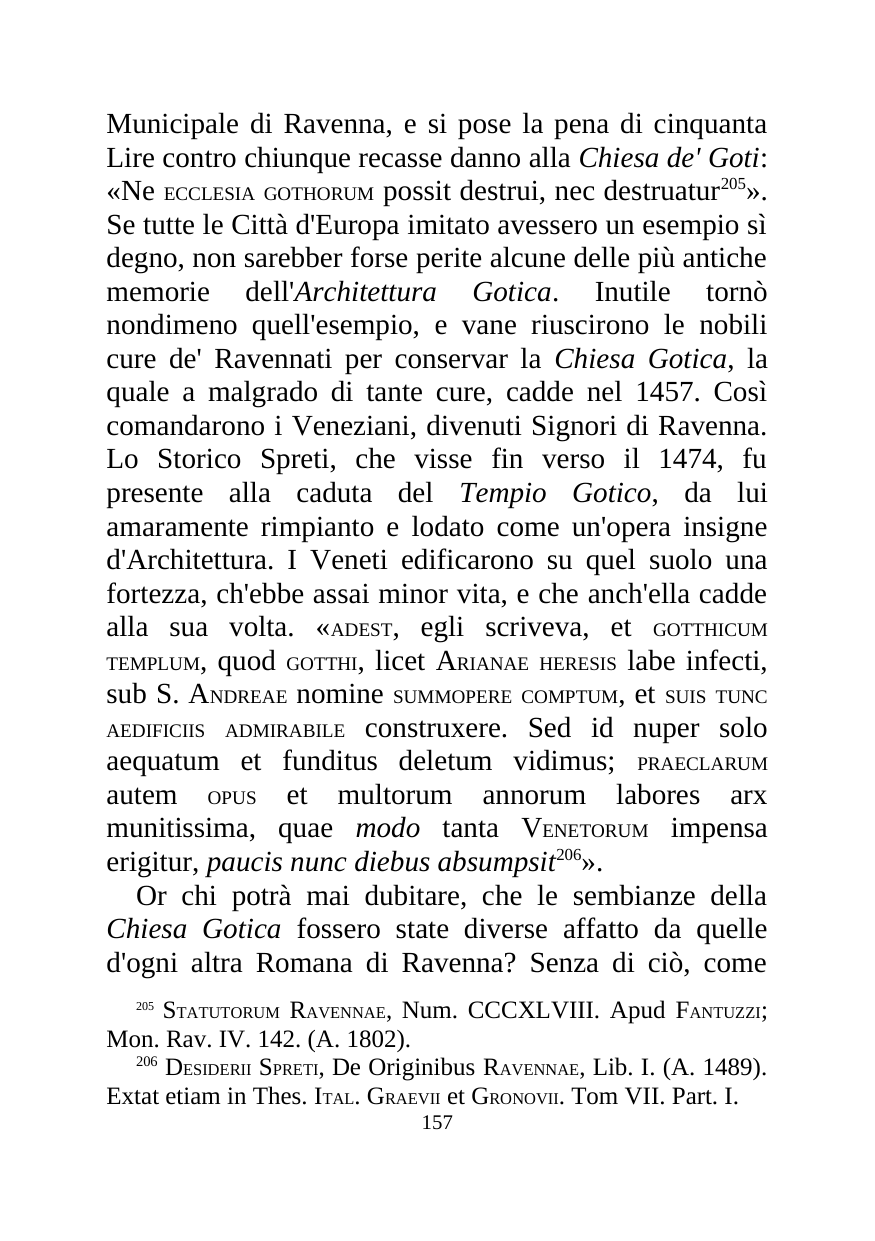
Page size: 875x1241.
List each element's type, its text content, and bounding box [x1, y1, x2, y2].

text Municipale di Ravenna, e si pose la pena di cinquanta Lire contro chiunque recasse danno alla Chiesa de' Goti: «Ne ecclesia gothorum possit destrui, nec destruatur». Se tutte le Città d'Europa imitato avessero un esempio sì degno, non sarebber forse perite alcune delle più antiche memorie dell'Architettura Gotica. Inutile tornò nondimeno quell'esempio, e vane riuscirono le nobili cure de' Ravennati per conservar la Chiesa Gotica, la quale a malgrado di tante cure, cadde nel 1457. Così comandarono i Veneziani, divenuti Signori di Ravenna. Lo Storico Spreti, che visse fin verso il 1474, fu presente alla caduta del Tempio Gotico, da lui amaramente rimpianto e lodato come un'opera insigne d'Architettura. I Veneti edificarono su quel suolo una fortezza, ch'ebbe assai minor vita, e che anch'ella cadde alla sua volta. «adest, egli scriveva, et gotthicum templum, quod gotthi, licet Arianae heresis labe infecti, sub S. Andreae nomine summopere comptum, et suis tunc aedificiis admirabile construxere. Sed id nuper solo aequatum et funditus deletum vidimus; praeclarum autem opus et multorum annorum labores arx munitissima, quae modo tanta Venetorum impensa erigitur, paucis nunc diebus absumpsit». [106, 106, 768, 878]
text Or chi potrà mai dubitare, che le sembianze della Chiesa Gotica fossero state diverse affatto da quelle d'ogni altra Romana di Ravenna? Senza di ciò, come [106, 878, 768, 978]
text Statutorum Ravennae, Num. CCCXLVIII. Apud Fantuzzi; Mon. Rav. IV. 142. (A. 1802). [106, 995, 768, 1052]
text Desiderii Spreti, De Originibus Ravennae, Lib. I. (A. 1489). Extat etiam in Thes. Ital. Graevii et Gronovii. Tom VII. Part. I. [106, 1052, 768, 1110]
